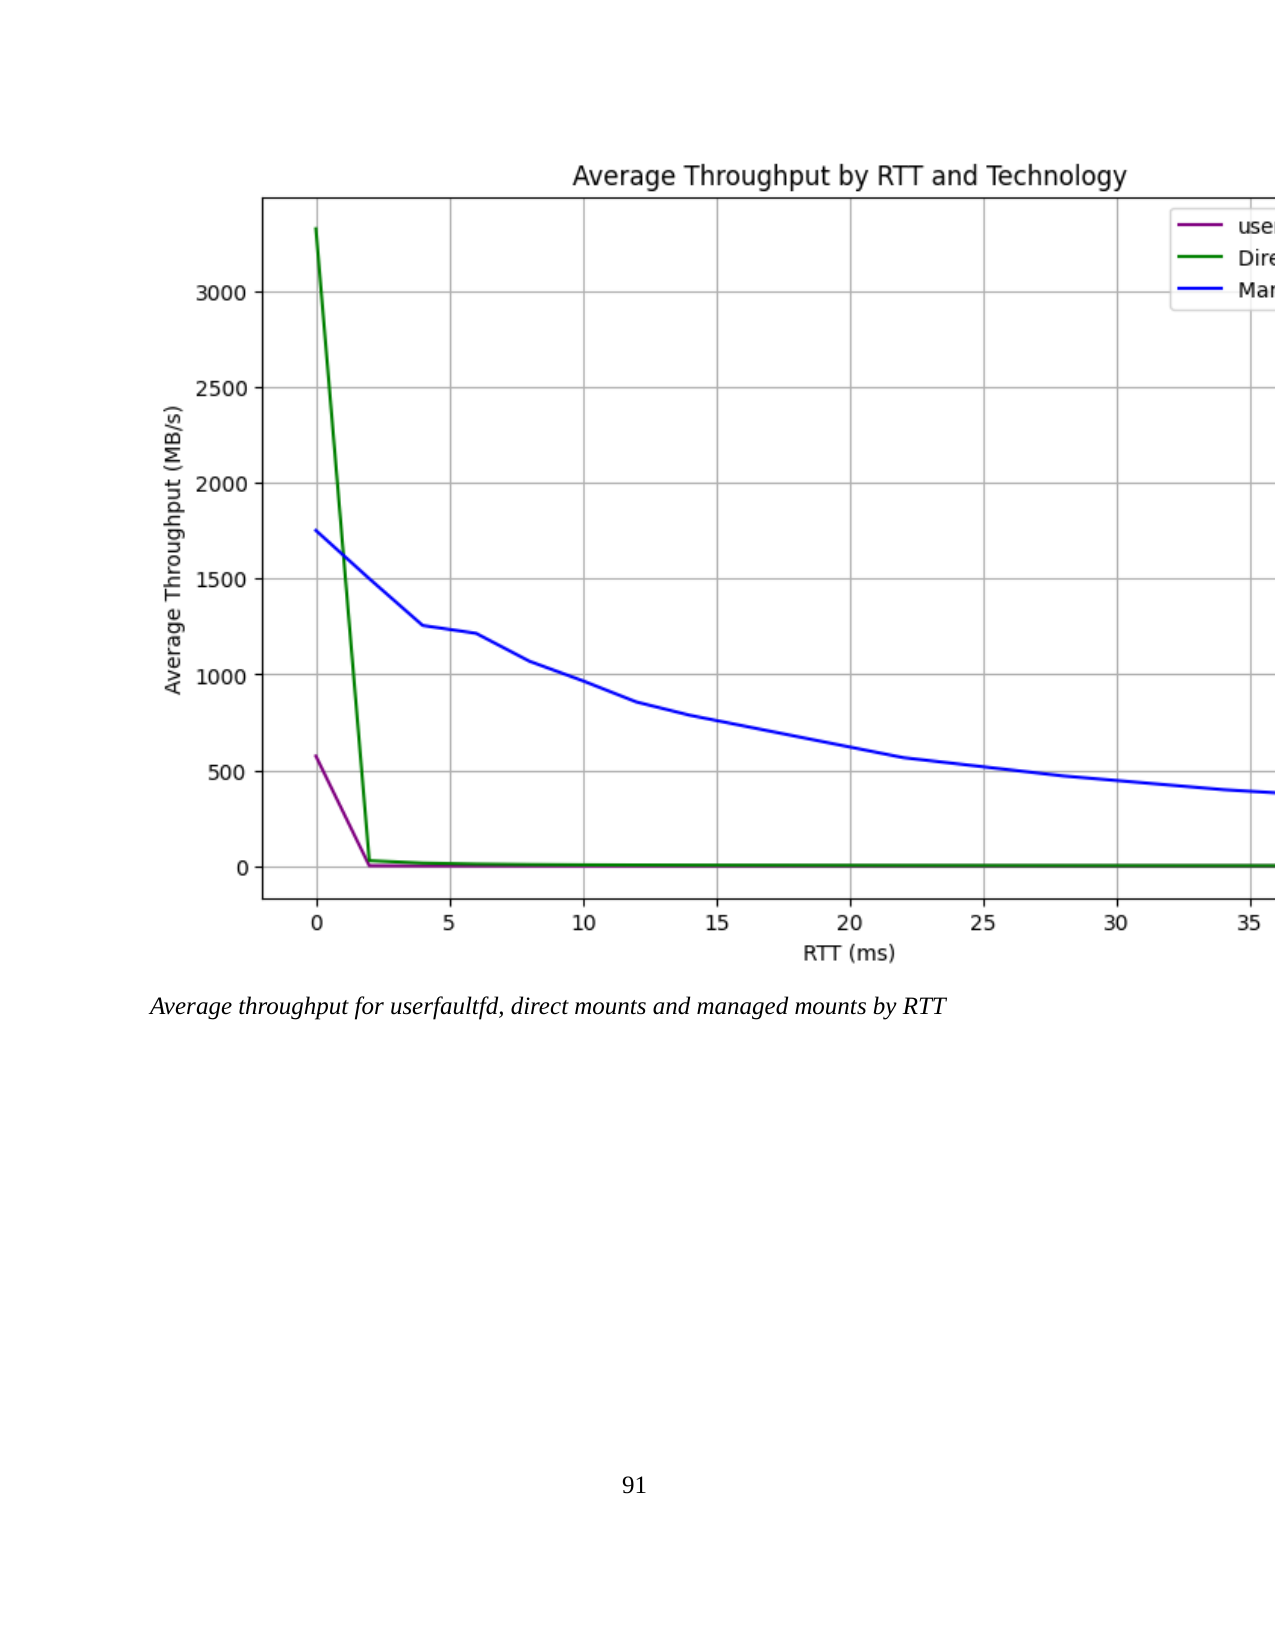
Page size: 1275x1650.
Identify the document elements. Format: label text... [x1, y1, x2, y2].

picture [150, 150, 1275, 979]
text Average throughput for userfaultfd, direct mounts and managed mounts by RTT [150, 991, 1125, 1020]
